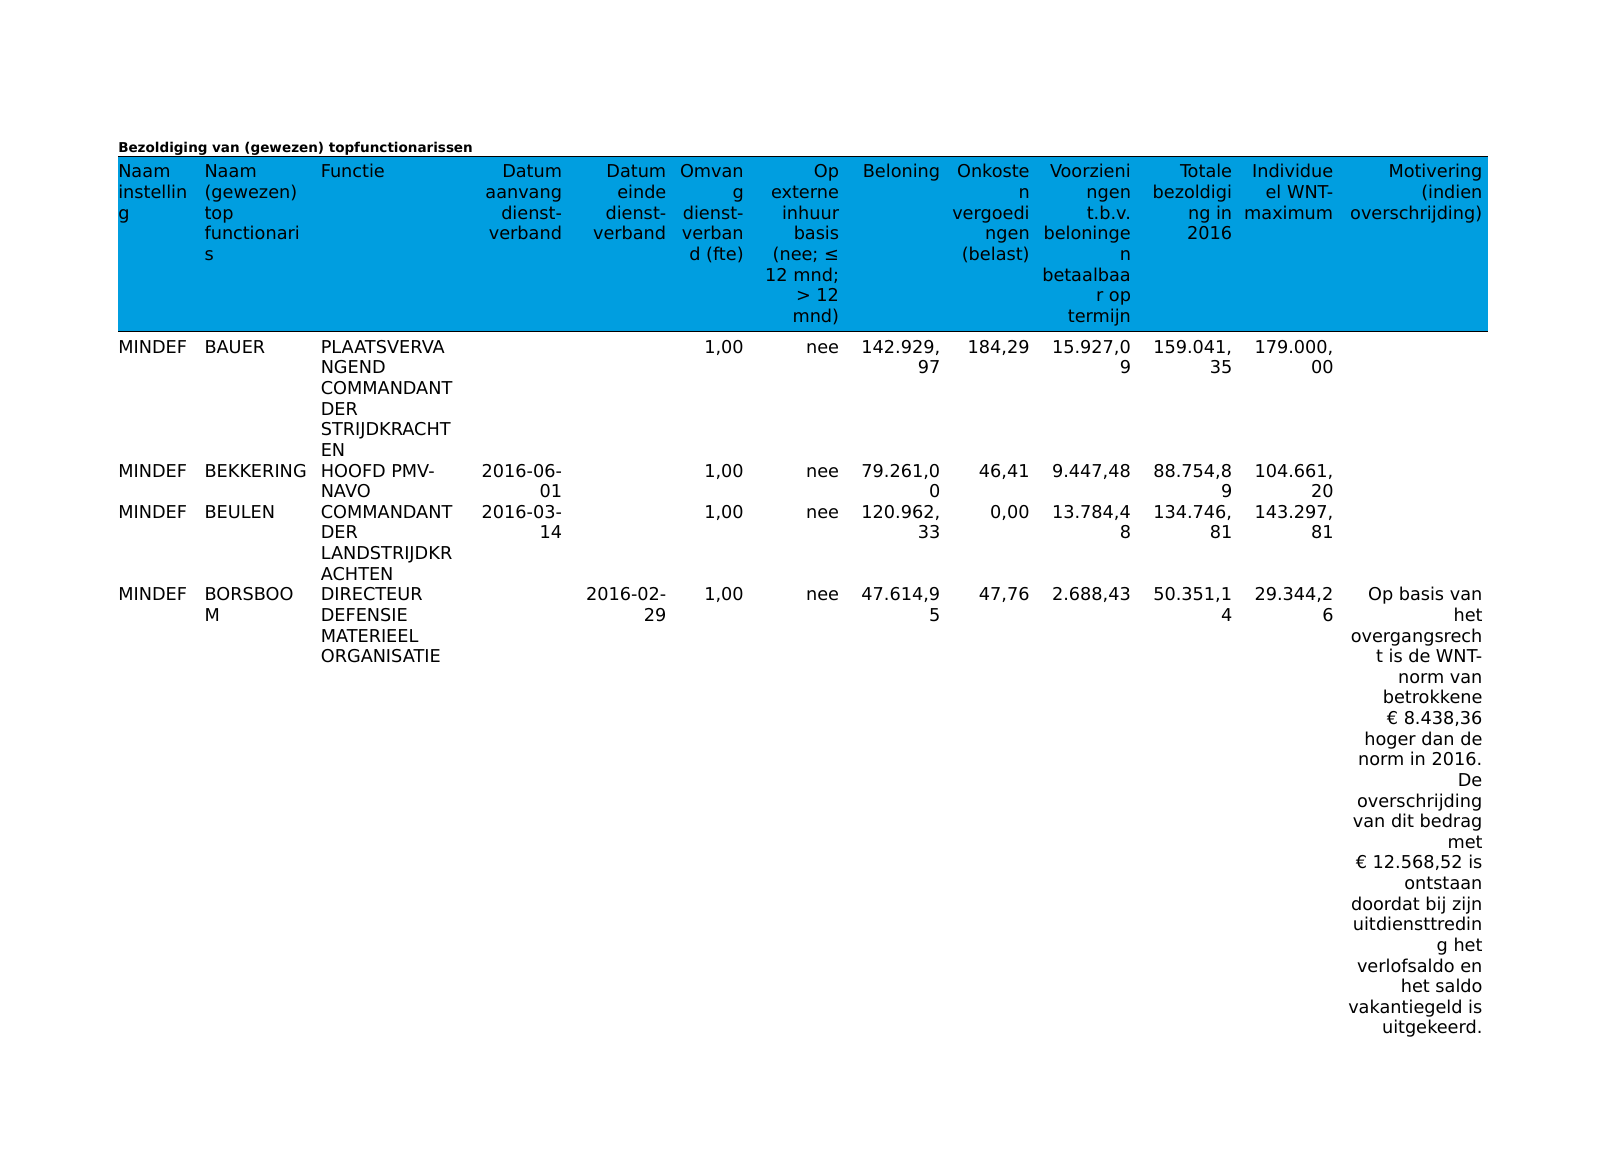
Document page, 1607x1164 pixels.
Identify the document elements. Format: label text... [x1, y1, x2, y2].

table_cell MINDEF [118, 584, 198, 1038]
table_cell 1,00 [672, 461, 749, 502]
table_cell [568, 461, 672, 502]
table_cell DIRECTEUR DEFENSIE MATERIEEL ORGANISATIE [315, 584, 463, 1038]
table_cell 50.351,14 [1137, 584, 1238, 1038]
table_cell 1,00 [672, 332, 749, 461]
table_cell [568, 502, 672, 584]
table_cell Onkosten vergoedingen (belast) [946, 157, 1035, 331]
table_cell nee [749, 584, 845, 1038]
table_cell [1339, 502, 1488, 584]
table_cell 2016-06-01 [464, 461, 568, 502]
table_cell 142.929,97 [845, 332, 946, 461]
table_cell MINDEF [118, 461, 198, 502]
table_cell 2016-03-14 [464, 502, 568, 584]
table_header Bezoldiging van (gewezen) topfunctionarissen [118, 140, 1488, 156]
table_cell Totale bezoldiging in 2016 [1137, 157, 1238, 331]
table_cell Datum aanvang dienst-verband [464, 157, 568, 331]
table_cell Voorzieningen t.b.v. beloningen betaalbaar op termijn [1035, 157, 1137, 331]
table_cell Individueel WNT-maximum [1238, 157, 1339, 331]
table_cell MINDEF [118, 502, 198, 584]
table_cell Beloning [845, 157, 946, 331]
table_cell [1339, 332, 1488, 461]
table_cell 46,41 [946, 461, 1035, 502]
table_cell 47,76 [946, 584, 1035, 1038]
table_cell [568, 332, 672, 461]
table_cell 0,00 [946, 502, 1035, 584]
table_cell 1,00 [672, 584, 749, 1038]
table_cell nee [749, 502, 845, 584]
table_cell HOOFD PMV-NAVO [315, 461, 463, 502]
table_cell BORSBOOM [199, 584, 314, 1038]
table_cell Datum einde dienst- verband [568, 157, 672, 331]
table_cell BEKKERING [199, 461, 314, 502]
table_cell 47.614,95 [845, 584, 946, 1038]
table_cell 1,00 [672, 502, 749, 584]
table_cell 143.297,81 [1238, 502, 1339, 584]
table_cell BEULEN [199, 502, 314, 584]
table_cell 120.962,33 [845, 502, 946, 584]
table_cell [464, 584, 568, 1038]
table_cell 29.344,26 [1238, 584, 1339, 1038]
table_cell Motivering (indien overschrijding) [1339, 157, 1488, 331]
table_cell BAUER [199, 332, 314, 461]
table_cell 9.447,48 [1035, 461, 1137, 502]
table_cell COMMANDANT DER LANDSTRIJDKRACHTEN [315, 502, 463, 584]
table_cell 15.927,09 [1035, 332, 1137, 461]
table_cell Op basis van het overgangsrecht is de WNT-norm van betrokkene € 8.438,36 hoger dan de norm in 2016. De overschrijding van dit bedrag met € 12.568,52 is ontstaan doordat bij zijn uitdiensttreding het verlofsaldo en het saldo vakantiegeld is uitgekeerd. [1339, 584, 1488, 1038]
table_cell MINDEF [118, 332, 198, 461]
table_cell Op externe inhuur basis (nee; ≤ 12 mnd; > 12 mnd) [749, 157, 845, 331]
table_cell 13.784,48 [1035, 502, 1137, 584]
table_cell Naam instelling [118, 157, 198, 331]
table_cell nee [749, 332, 845, 461]
table_cell nee [749, 461, 845, 502]
table_cell 179.000,00 [1238, 332, 1339, 461]
table_cell [1339, 461, 1488, 502]
table_cell 104.661,20 [1238, 461, 1339, 502]
table_cell 88.754,89 [1137, 461, 1238, 502]
table_cell Omvang dienst-verband (fte) [672, 157, 749, 331]
table_cell [464, 332, 568, 461]
table_cell PLAATSVERVANGEND COMMANDANT DER STRIJDKRACHTEN [315, 332, 463, 461]
table_cell 79.261,00 [845, 461, 946, 502]
table_cell Naam (gewezen) top functionaris [199, 157, 314, 331]
table_cell 184,29 [946, 332, 1035, 461]
table_cell 159.041,35 [1137, 332, 1238, 461]
table_cell Functie [315, 157, 463, 331]
table_cell 2016-02-29 [568, 584, 672, 1038]
table_cell 2.688,43 [1035, 584, 1137, 1038]
table_cell 134.746,81 [1137, 502, 1238, 584]
